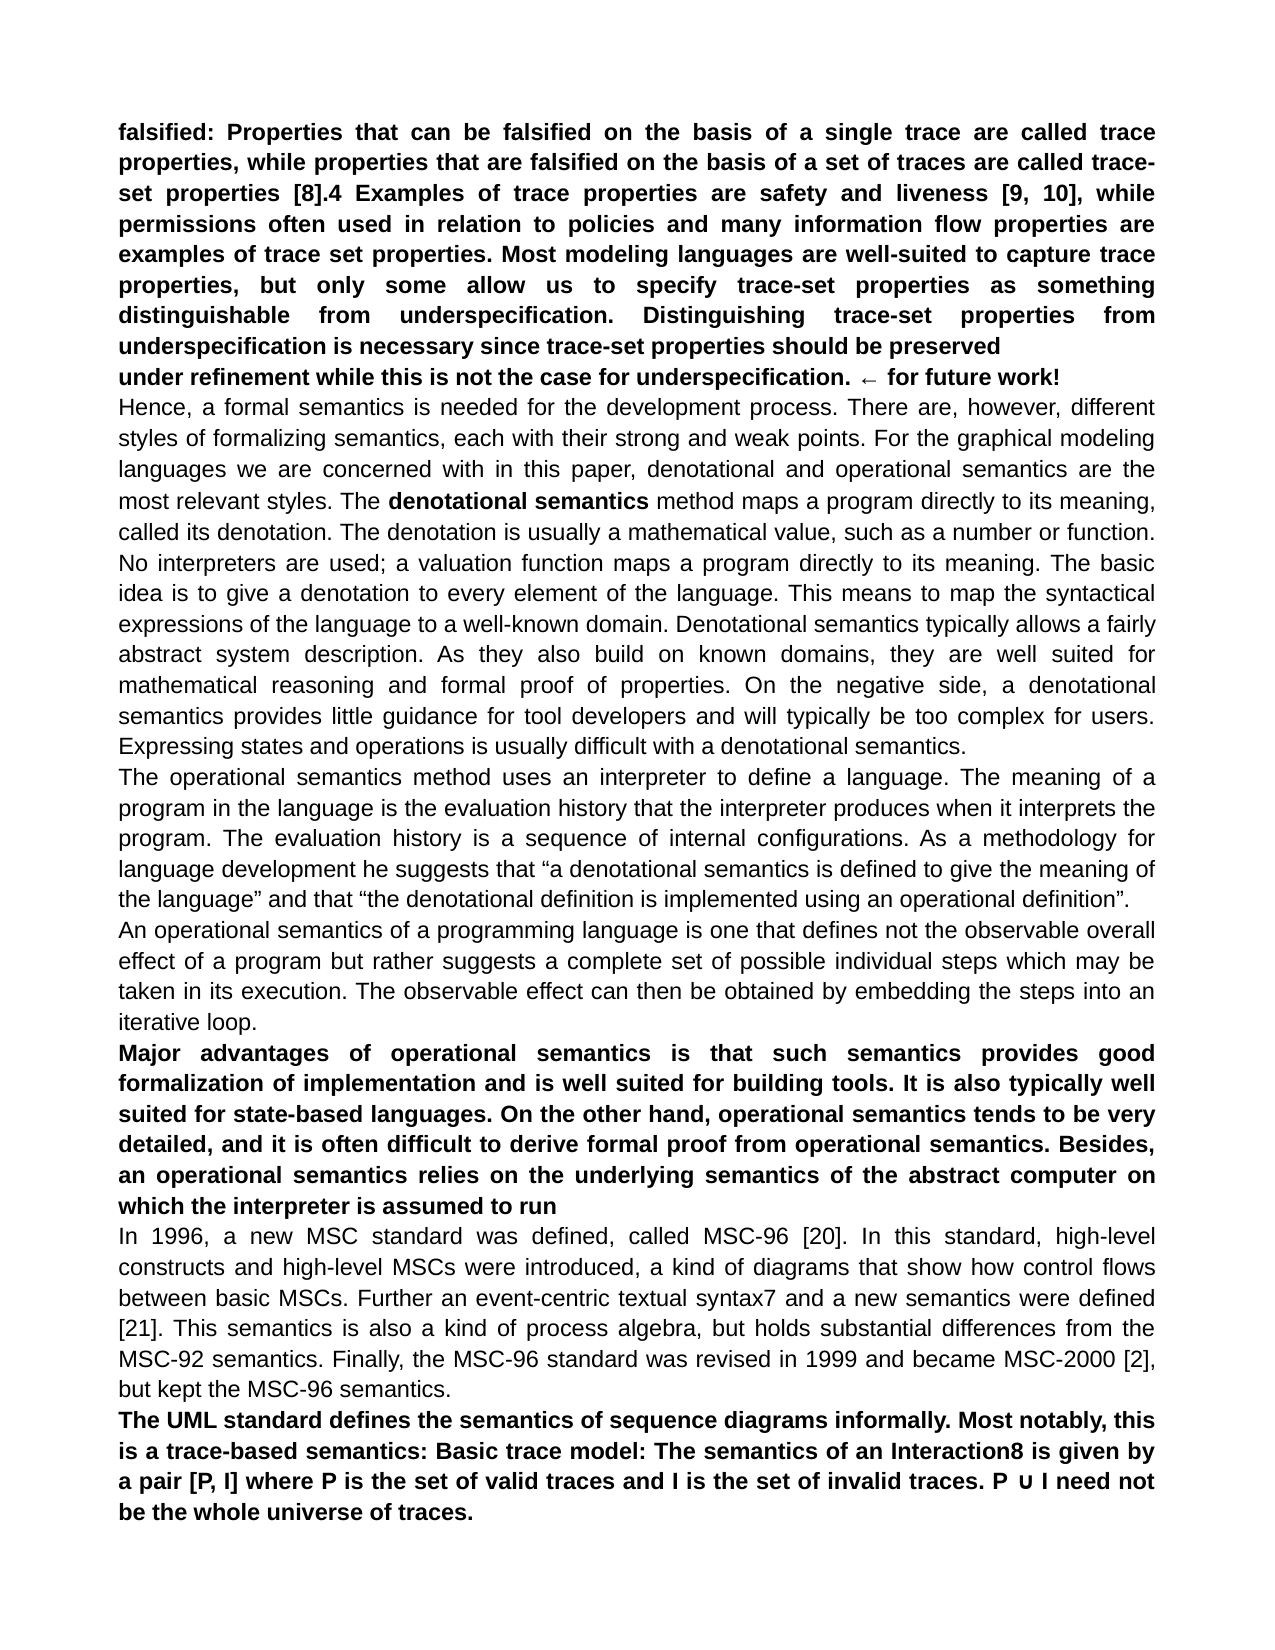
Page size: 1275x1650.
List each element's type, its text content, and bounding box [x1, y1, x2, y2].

text The UML standard defines the semantics of sequence diagrams informally. Most notably, this is a trace-based semantics: Basic trace model: The semantics of an Interaction8 is given by a pair [P, I] where P is the set of valid traces and I is the set of invalid traces. P ∪ I need not be the whole universe of traces. [118, 1406, 1157, 1525]
text In 1996, a new MSC standard was defined, called MSC-96 [20]. In this standard, high-level constructs and high-level MSCs were introduced, a kind of diagrams that show how control flows between basic MSCs. Further an event-centric textual syntax7 and a new semantics were defined [21]. This semantics is also a kind of process algebra, but holds substantial differences from the MSC-92 semantics. Finally, the MSC-96 standard was revised in 1999 and became MSC-2000 [2], but kept the MSC-96 semantics. [118, 1223, 1157, 1403]
text The operational semantics method uses an interpreter to define a language. The meaning of a program in the language is the evaluation history that the interpreter produces when it interprets the program. The evaluation history is a sequence of internal configurations. As a methodology for language development he suggests that “a denotational semantics is defined to give the meaning of the language” and that “the denotational definition is implemented using an operational definition”. [118, 763, 1157, 913]
text Hence, a formal semantics is needed for the development process. There are, however, different styles of formalizing semantics, each with their strong and weak points. For the graphical modeling languages we are concerned with in this paper, denotational and operational semantics are the most relevant styles. The denotational semantics method maps a program directly to its meaning, called its denotation. The denotation is usually a mathematical value, such as a number or function. No interpreters are used; a valuation function maps a program directly to its meaning. The basic idea is to give a denotation to every element of the language. This means to map the syntactical expressions of the language to a well-known domain. Denotational semantics typically allows a fairly abstract system description. As they also build on known domains, they are well suited for mathematical reasoning and formal proof of properties. On the negative side, a denotational semantics provides little guidance for tool developers and will typically be too complex for users. Expressing states and operations is usually difficult with a denotational semantics. [118, 394, 1157, 759]
text Major advantages of operational semantics is that such semantics provides good formalization of implementation and is well suited for building tools. It is also typically well suited for state-based languages. On the other hand, operational semantics tends to be very detailed, and it is often difficult to derive formal proof from operational semantics. Besides, an operational semantics relies on the underlying semantics of the abstract computer on which the interpreter is assumed to run [118, 1039, 1157, 1219]
text falsified: Properties that can be falsified on the basis of a single trace are called trace properties, while properties that are falsified on the basis of a set of traces are called trace-set properties [8].4 Examples of trace properties are safety and liveness [9, 10], while permissions often used in relation to policies and many information flow properties are examples of trace set properties. Most modeling languages are well-suited to capture trace properties, but only some allow us to specify trace-set properties as something distinguishable from underspecification. Distinguishing trace-set properties from underspecification is necessary since trace-set properties should be preserved [118, 118, 1157, 359]
text An operational semantics of a programming language is one that defines not the observable overall effect of a program but rather suggests a complete set of possible individual steps which may be taken in its execution. The observable effect can then be obtained by embedding the steps into an iterative loop. [118, 916, 1157, 1035]
text under refinement while this is not the case for underspecification. ← for future work! [118, 363, 1157, 390]
